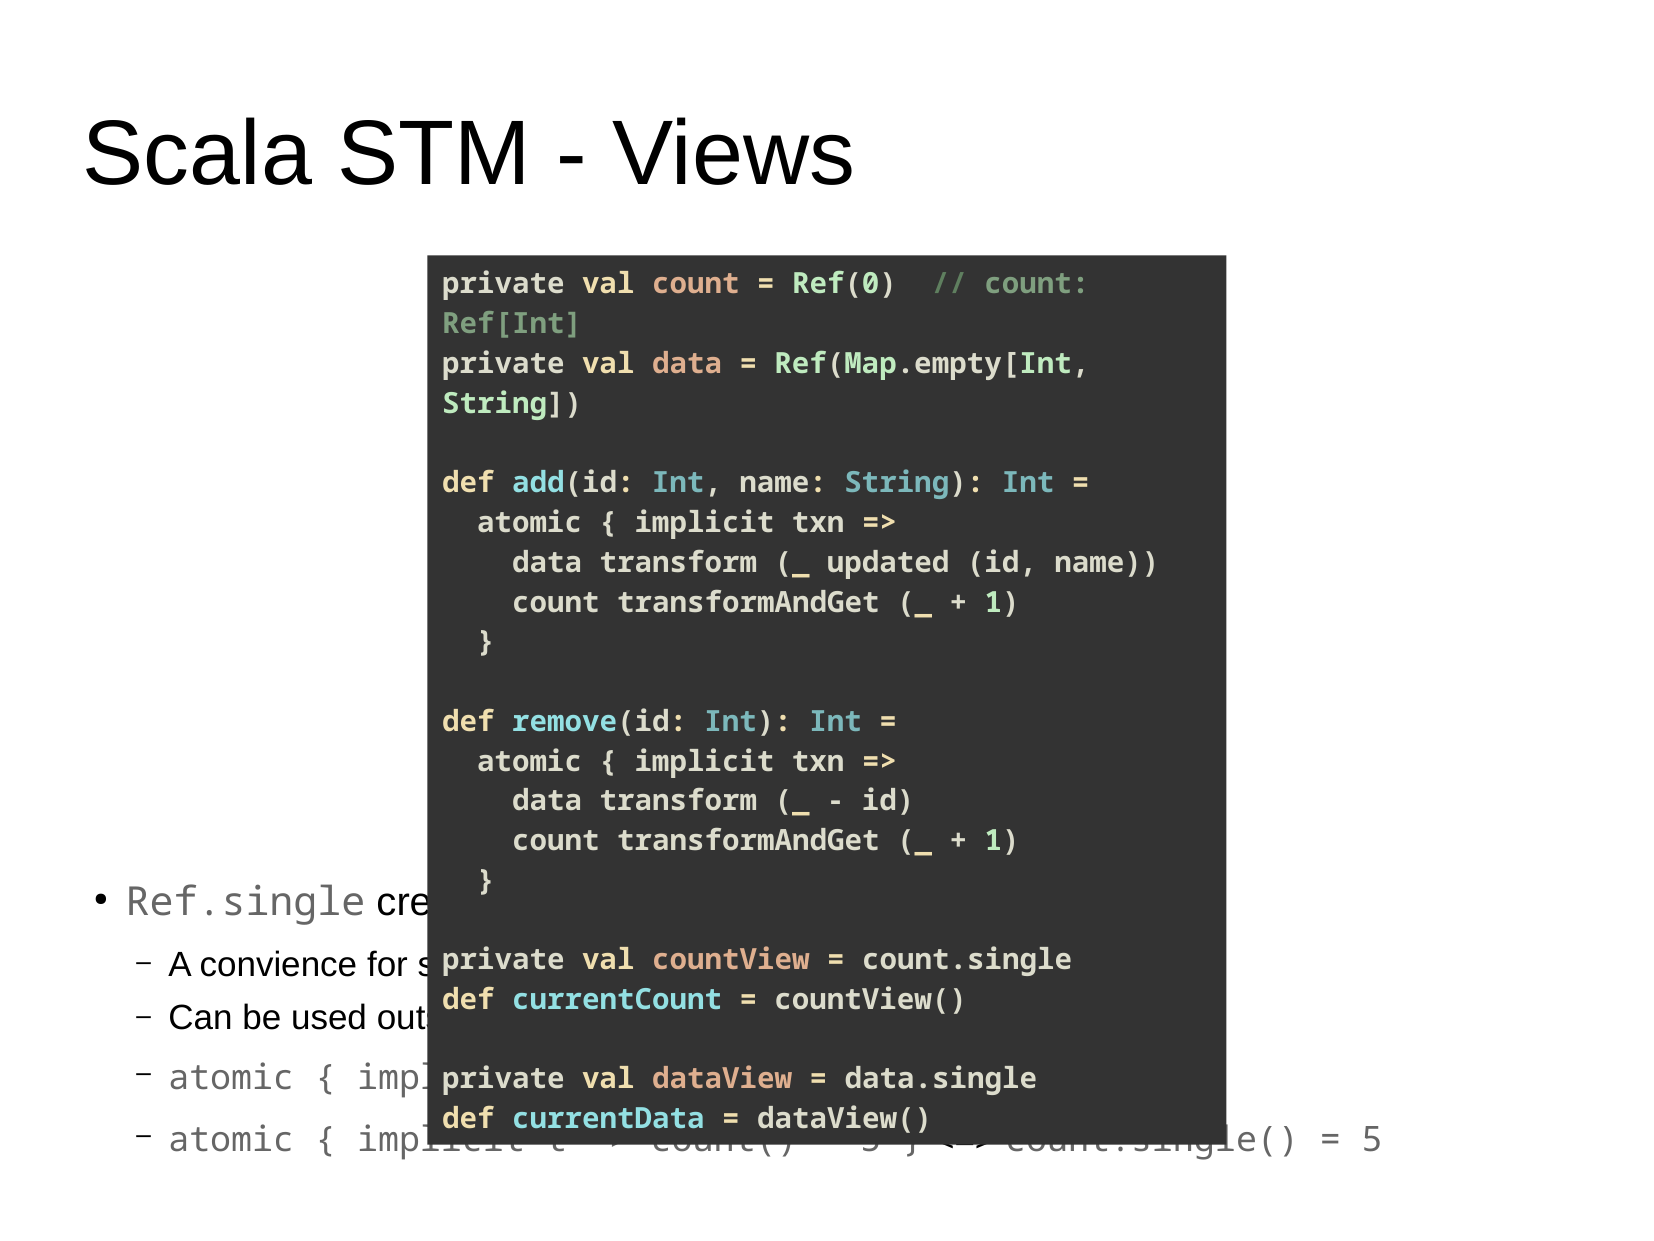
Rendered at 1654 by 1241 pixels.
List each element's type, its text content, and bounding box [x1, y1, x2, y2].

list Ref.single creates a View A convience for single statement operations Can be used outside of a transaction atomic { implicit t => count() } <=> count.single() atomic { implicit t => count() = 5 } <=> count.single() = 5 [83, 872, 1634, 1164]
text_box private val count = Ref(0) // count: Ref[Int] private val data = Ref(Map.empty[Int, String]) def add(id: Int, name: String): Int = atomic { implicit txn => data transform (_ updated (id, name)) count transformAndGet (_ + 1) } def remove(id: Int): Int = atomic { implicit txn => data transform (_ - id) count transformAndGet (_ + 1) } private val countView = count.single def currentCount = countView() private val dataView = data.single def currentData = dataView() [427, 255, 1227, 861]
title Scala STM - Views [82, 49, 1571, 257]
